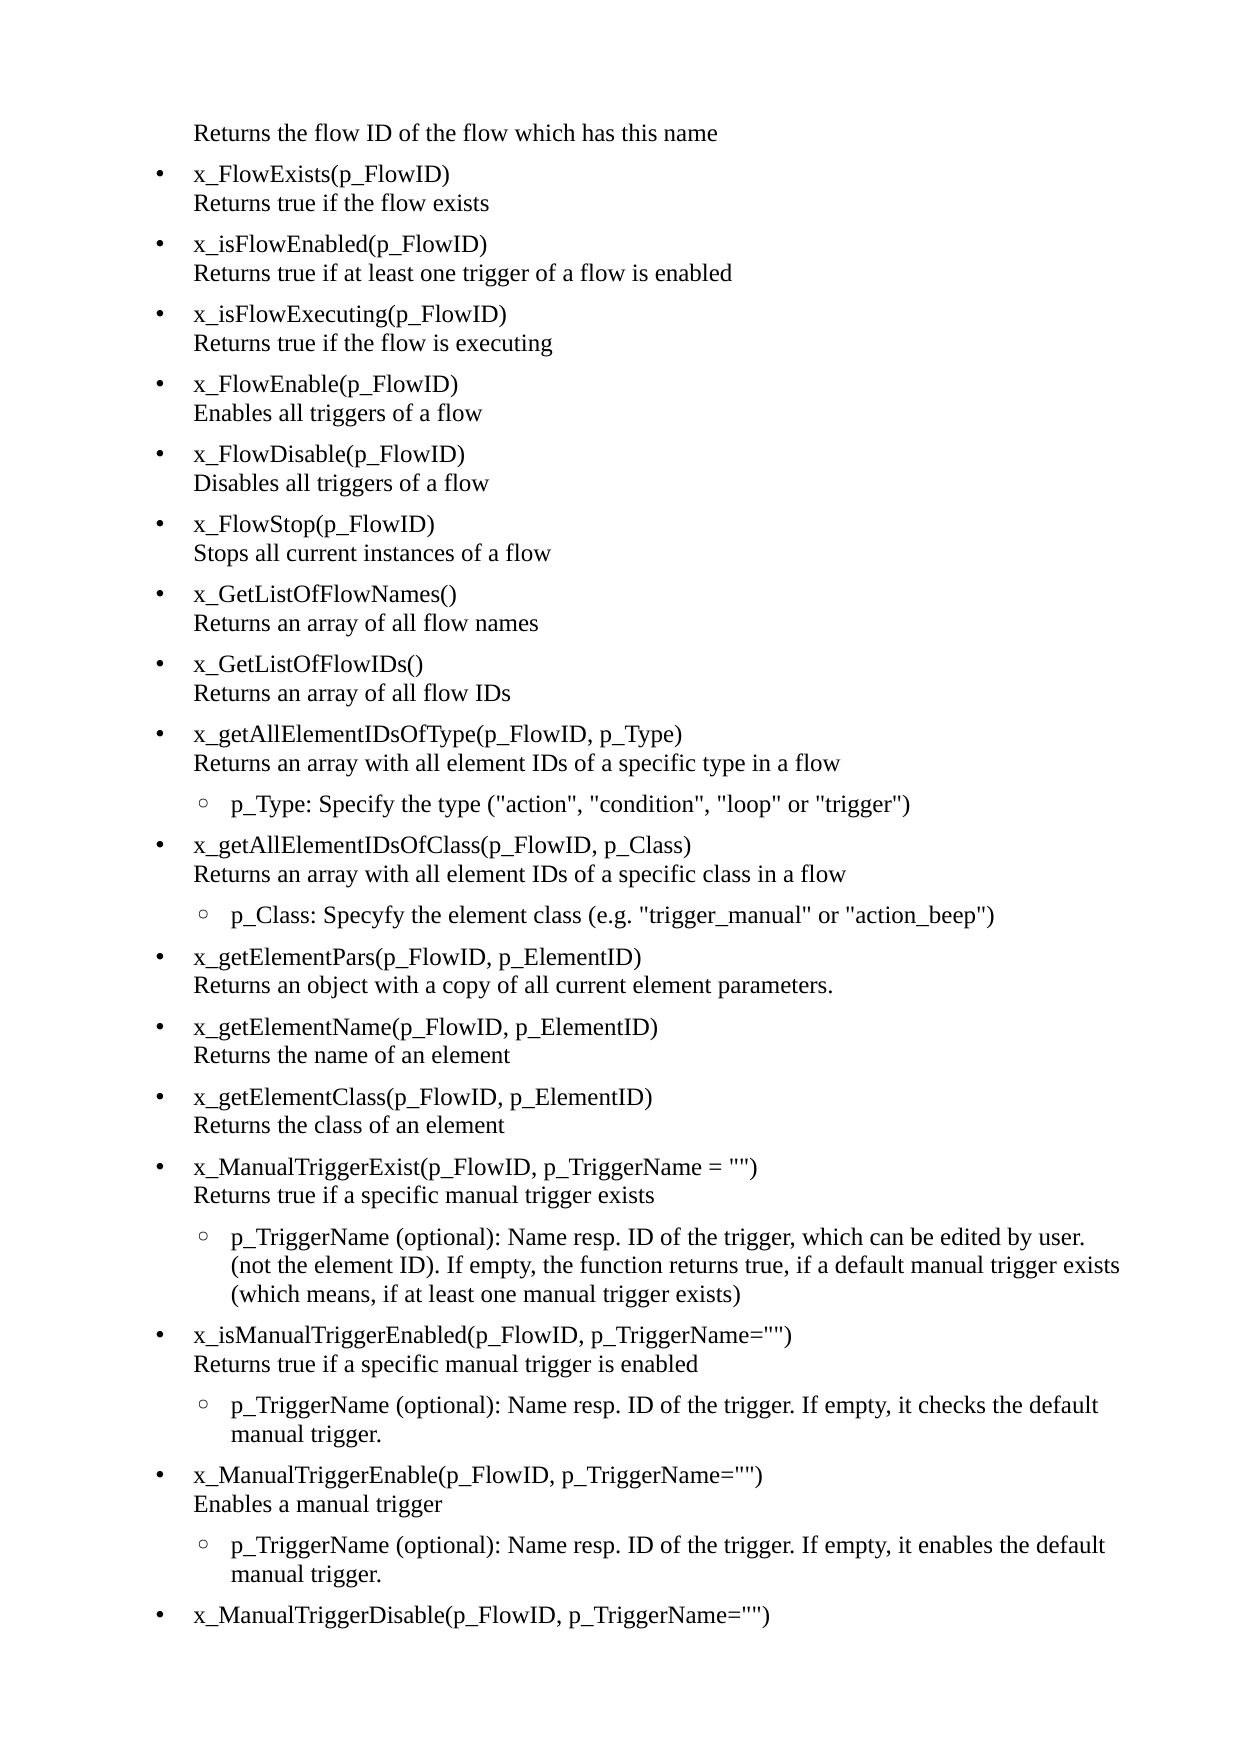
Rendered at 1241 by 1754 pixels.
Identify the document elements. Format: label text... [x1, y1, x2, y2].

list x_getElementPars(p_FlowID, p_ElementID) Returns an object with a copy of all current element parameters. [156, 942, 1122, 999]
list x_getElementName(p_FlowID, p_ElementID) Returns the name of an element [156, 1012, 1122, 1069]
list x_getAllElementIDsOfClass(p_FlowID, p_Class) Returns an array with all element IDs of a specific class in a flow [156, 831, 1122, 888]
list p_Class: Specyfy the element class (e.g. "trigger_manual" or "action_beep") [193, 901, 1122, 929]
list p_TriggerName (optional): Name resp. ID of the trigger. If empty, it enables the default manual trigger. [193, 1531, 1122, 1588]
list p_TriggerName (optional): Name resp. ID of the trigger, which can be edited by user. (not the element ID). If empty, the function returns true, if a default manual trigger exists (which means, if at least one manual trigger exists) [193, 1222, 1122, 1308]
list x_isFlowEnabled(p_FlowID) Returns true if at least one trigger of a flow is enabled [156, 229, 1122, 287]
list x_getElementClass(p_FlowID, p_ElementID) Returns the class of an element [156, 1082, 1122, 1139]
list Returns the flow ID of the flow which has this name [156, 118, 1122, 147]
list x_GetListOfFlowIDs() Returns an array of all flow IDs [156, 649, 1122, 707]
list x_FlowExists(p_FlowID) Returns true if the flow exists [156, 159, 1122, 217]
list x_FlowEnable(p_FlowID) Enables all triggers of a flow [156, 369, 1122, 427]
list x_isManualTriggerEnabled(p_FlowID, p_TriggerName="") Returns true if a specific manual trigger is enabled [156, 1321, 1122, 1378]
list p_TriggerName (optional): Name resp. ID of the trigger. If empty, it checks the default manual trigger. [193, 1391, 1122, 1448]
list x_ManualTriggerExist(p_FlowID, p_TriggerName = "") Returns true if a specific manual trigger exists [156, 1152, 1122, 1209]
list x_FlowStop(p_FlowID) Stops all current instances of a flow [156, 509, 1122, 567]
list x_GetListOfFlowNames() Returns an array of all flow names [156, 579, 1122, 637]
list p_Type: Specify the type ("action", "condition", "loop" or "trigger") [193, 789, 1122, 818]
list x_isFlowExecuting(p_FlowID) Returns true if the flow is executing [156, 299, 1122, 357]
list x_getAllElementIDsOfType(p_FlowID, p_Type) Returns an array with all element IDs of a specific type in a flow [156, 719, 1122, 777]
list x_ManualTriggerDisable(p_FlowID, p_TriggerName="") [156, 1601, 1122, 1629]
list x_FlowDisable(p_FlowID) Disables all triggers of a flow [156, 439, 1122, 497]
list x_ManualTriggerEnable(p_FlowID, p_TriggerName="") Enables a manual trigger [156, 1461, 1122, 1518]
